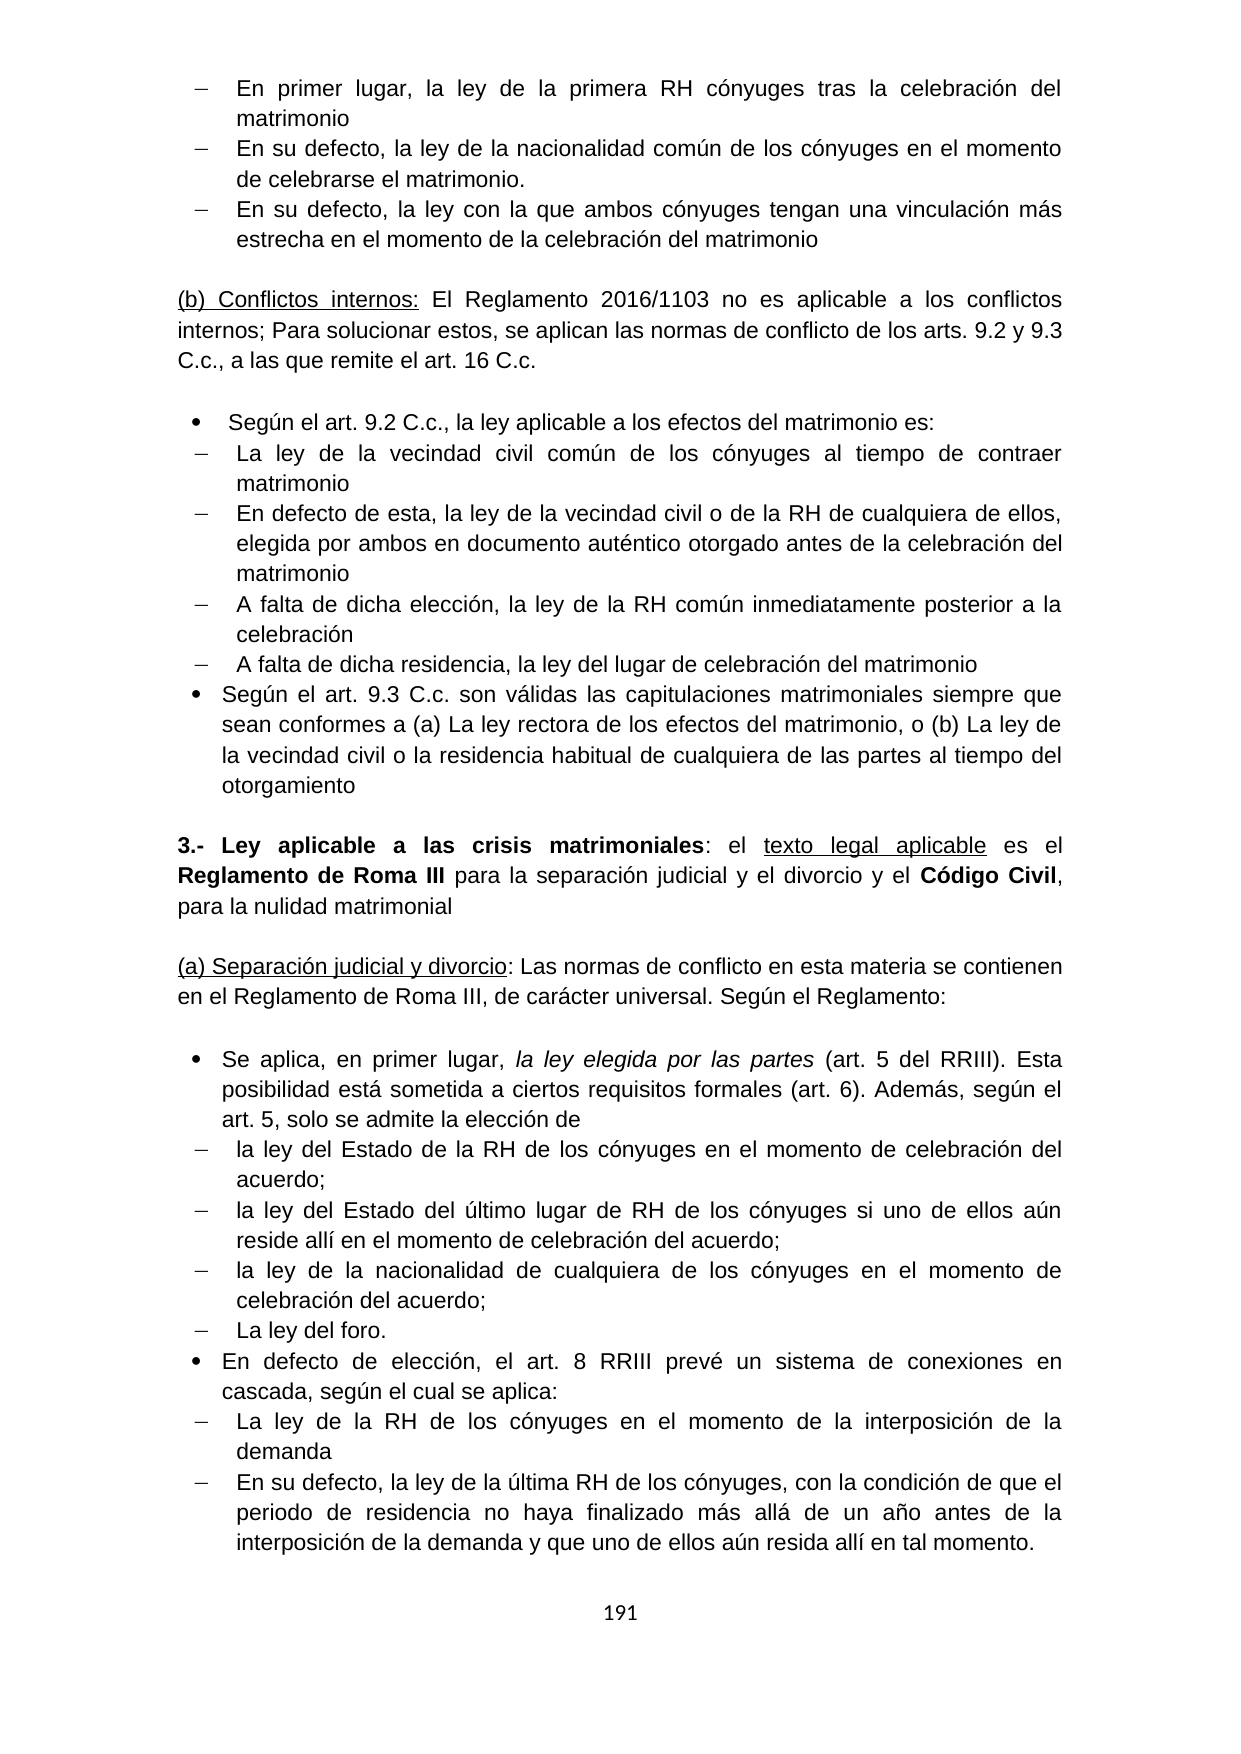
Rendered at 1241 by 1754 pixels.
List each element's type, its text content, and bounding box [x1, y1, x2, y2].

list Se aplica, en primer lugar, la ley elegida por las partes (art. 5 del RRIII). Esta posibilidad está sometida a ciertos requisitos formales (art. 6). Además, según el art. 5, solo se admite la elección de [192, 1046, 1063, 1132]
list Según el art. 9.2 C.c., la ley aplicable a los efectos del matrimonio es: [192, 409, 1063, 436]
list En defecto de esta, la ley de la vecindad civil o de la RH de cualquiera de ellos, elegida por ambos en documento auténtico otorgado antes de la celebración del matrimonio [192, 500, 1063, 587]
list La ley de la RH de los cónyuges en el momento de la interposición de la demanda [192, 1408, 1063, 1465]
text (b) Conflictos internos: El Reglamento 2016/1103 no es aplicable a los conflictos internos; Para solucionar estos, se aplican las normas de conflicto de los arts. 9.2 y 9.3 C.c., a las que remite el art. 16 C.c. [177, 286, 1063, 373]
list En su defecto, la ley con la que ambos cónyuges tengan una vinculación más estrecha en el momento de la celebración del matrimonio [192, 196, 1063, 252]
list Según el art. 9.3 C.c. son válidas las capitulaciones matrimoniales siempre que sean conformes a (a) La ley rectora de los efectos del matrimonio, o (b) La ley de la vecindad civil o la residencia habitual de cualquiera de las partes al tiempo del otorgamiento [192, 681, 1063, 798]
list En su defecto, la ley de la nacionalidad común de los cónyuges en el momento de celebrarse el matrimonio. [192, 135, 1063, 192]
list A falta de dicha elección, la ley de la RH común inmediatamente posterior a la celebración [192, 591, 1063, 647]
list En defecto de elección, el art. 8 RRIII prevé un sistema de conexiones en cascada, según el cual se aplica: [192, 1348, 1063, 1404]
list La ley del foro. [192, 1317, 1063, 1344]
list la ley de la nacionalidad de cualquiera de los cónyuges en el momento de celebración del acuerdo; [192, 1257, 1063, 1314]
list la ley del Estado del último lugar de RH de los cónyuges si uno de ellos aún reside allí en el momento de celebración del acuerdo; [192, 1197, 1063, 1253]
list En primer lugar, la ley de la primera RH cónyuges tras la celebración del matrimonio [192, 75, 1063, 132]
list En su defecto, la ley de la última RH de los cónyuges, con la condición de que el periodo de residencia no haya finalizado más allá de un año antes de la interposición de la demanda y que uno de ellos aún resida allí en tal momento. [192, 1468, 1063, 1555]
text (a) Separación judicial y divorcio: Las normas de conflicto en esta materia se contienen en el Reglamento de Roma III, de carácter universal. Según el Reglamento: [177, 953, 1063, 1009]
list A falta de dicha residencia, la ley del lugar de celebración del matrimonio [192, 651, 1063, 677]
list La ley de la vecindad civil común de los cónyuges al tiempo de contraer matrimonio [192, 439, 1063, 496]
list la ley del Estado de la RH de los cónyuges en el momento de celebración del acuerdo; [192, 1136, 1063, 1193]
text 3.- Ley aplicable a las crisis matrimoniales: el texto legal aplicable es el Reglamento de Roma III para la separación judicial y el divorcio y el Código Civil, para la nulidad matrimonial [177, 832, 1063, 919]
